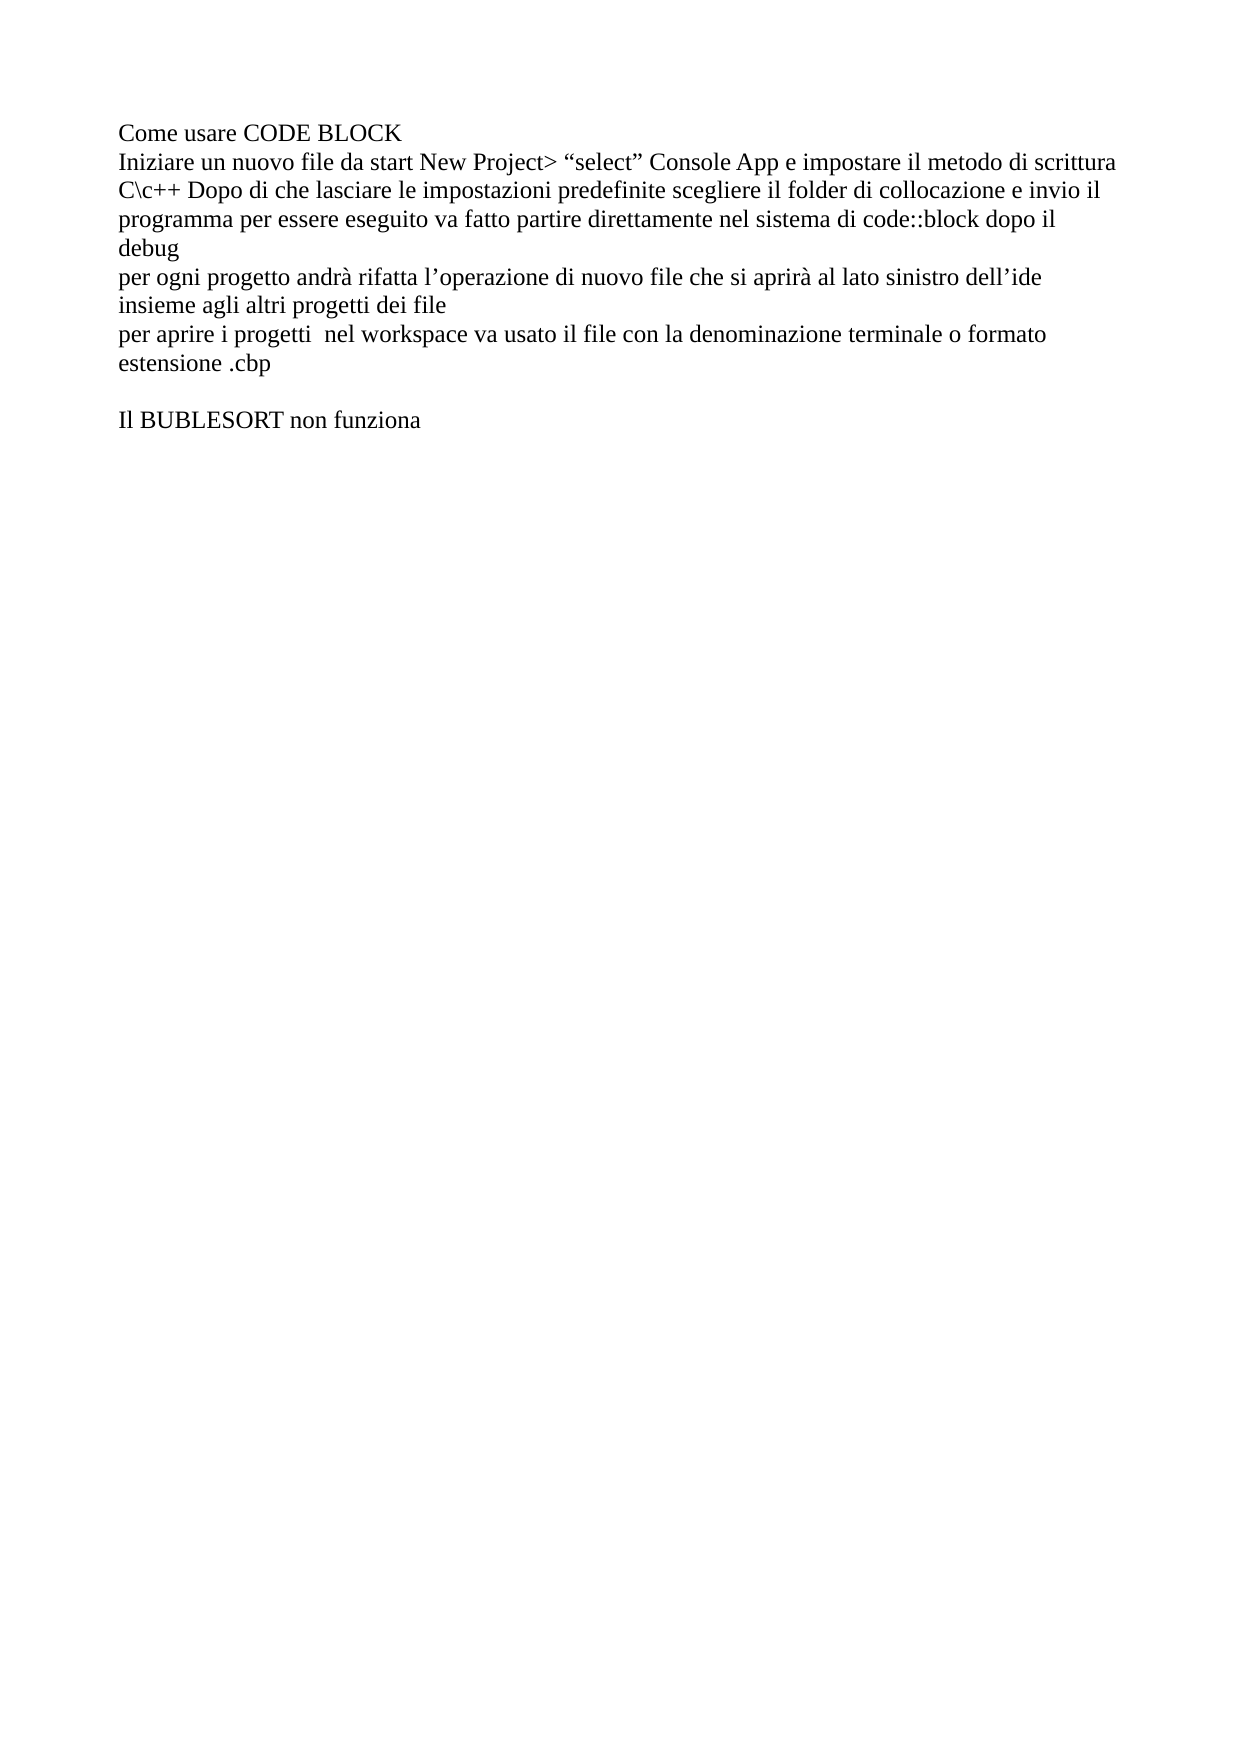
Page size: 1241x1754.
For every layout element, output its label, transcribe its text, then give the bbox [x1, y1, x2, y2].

text Iniziare un nuovo file da start New Project> “select” Console App e impostare il metodo di scrittura C\c++ Dopo di che lasciare le impostazioni predefinite scegliere il folder di collocazione e invio il programma per essere eseguito va fatto partire direttamente nel sistema di code::block dopo il debug [118, 147, 1122, 262]
text Come usare CODE BLOCK [118, 118, 1122, 147]
text per aprire i progetti nel workspace va usato il file con la denominazione terminale o formato estensione .cbp [118, 319, 1122, 377]
text Il BUBLESORT non funziona [118, 406, 1122, 434]
text per ogni progetto andrà rifatta l’operazione di nuovo file che si aprirà al lato sinistro dell’ide insieme agli altri progetti dei file [118, 262, 1122, 319]
